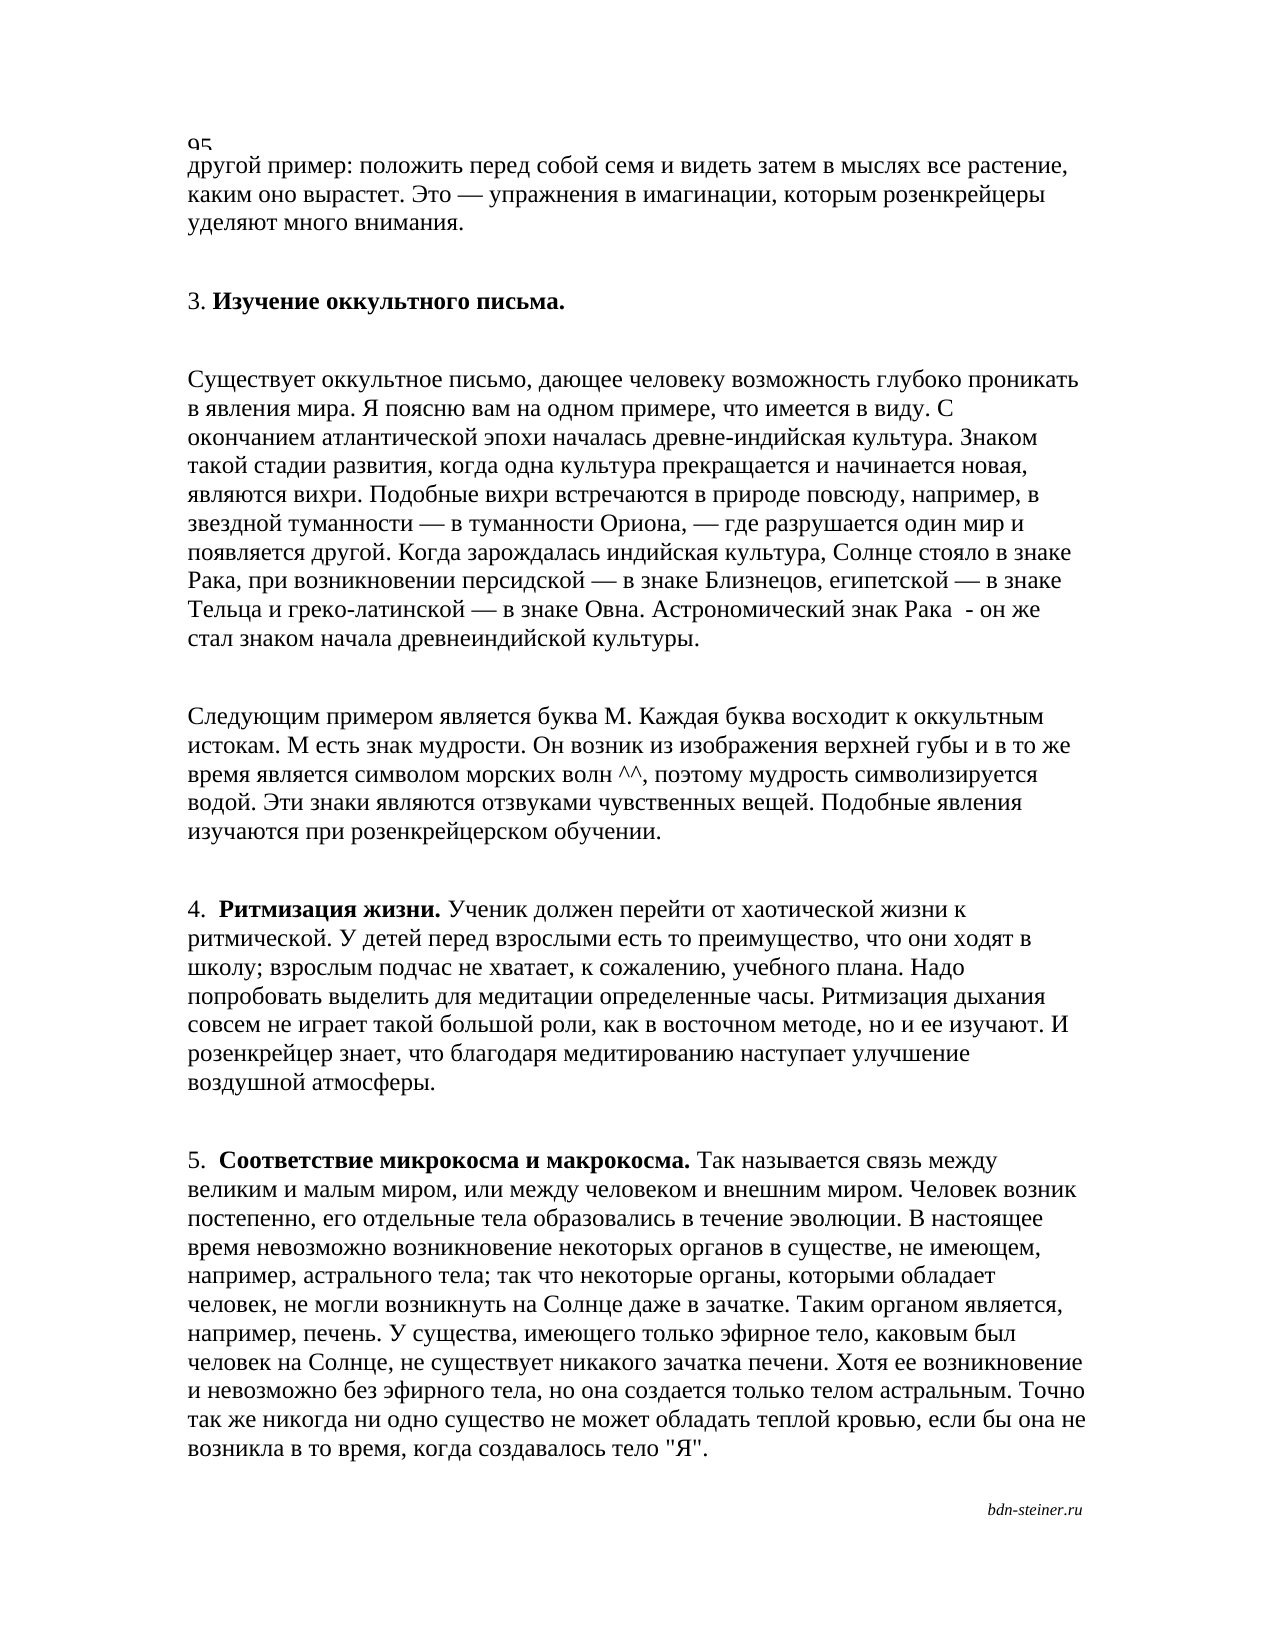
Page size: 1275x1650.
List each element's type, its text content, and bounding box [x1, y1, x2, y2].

text 4. Ритмизация жизни. Ученик должен перейти от хаотической жизни к ритмической. У детей перед взрослыми есть то преимущество, что они ходят в школу; взрослым подчас не хватает, к сожалению, учебного плана. Надо попробовать выделить для медитации определенные часы. Ритмизация дыхания совсем не играет такой большой роли, как в восточном методе, но и ее изучают. И розенкрейцер знает, что благодаря медитированию наступает улучшение воздушной атмосферы. [187, 894, 1087, 1096]
text Существует оккультное письмо, дающее человеку возможность глубоко проникать в явления мира. Я поясню вам на одном примере, что имеется в виду. С окончанием атлантической эпохи началась древне-индийская культура. Знаком такой стадии развития, когда одна культура прекращается и начинается новая, являются вихри. Подобные вихри встречаются в природе повсюду, например, в звездной туманности — в туманности Ориона, — где разрушается один мир и появляется другой. Когда зарождалась индийская культура, Солнце стояло в знаке Рака, при возникновении персидской — в знаке Близнецов, египетской — в знаке Тельца и греко-латинской — в знаке Овна. Астрономический знак Рака - он же стал знаком начала древнеиндийской культуры. [187, 364, 1087, 652]
text другой пример: положить перед собой семя и видеть затем в мыслях все растение, каким оно вырастет. Это — упражнения в имагинации, которым розенкрейцеры уделяют много внимания. [187, 150, 1087, 236]
text 3. Изучение оккультного письма. [187, 286, 1087, 314]
text 5. Соответствие микрокосма и макрокосма. Так называется связь между великим и малым миром, или между человеком и внешним миром. Человек возник постепенно, его отдельные тела образовались в течение эволюции. В настоящее время невозможно возникновение некоторых органов в существе, не имеющем, например, астрального тела; так что некоторые органы, которыми обладает человек, не могли возникнуть на Солнце даже в зачатке. Таким органом является, например, печень. У существа, имеющего только эфирное тело, каковым был человек на Солнце, не существует никакого зачатка печени. Хотя ее возникновение и невозможно без эфирного тела, но она создается только телом астральным. Точно так же никогда ни одно существо не может обладать теплой кровью, если бы она не возникла в то время, когда создавалось тело "Я". [187, 1145, 1087, 1462]
text Следующим примером является буква М. Каждая буква восходит к оккультным истокам. М есть знак мудрости. Он возник из изображения верхней губы и в то же время является символом морских волн ^^, поэтому мудрость символизируется водой. Эти знаки являются отзвуками чувственных вещей. Подобные явления изучаются при розенкрейцерском обучении. [187, 701, 1087, 845]
